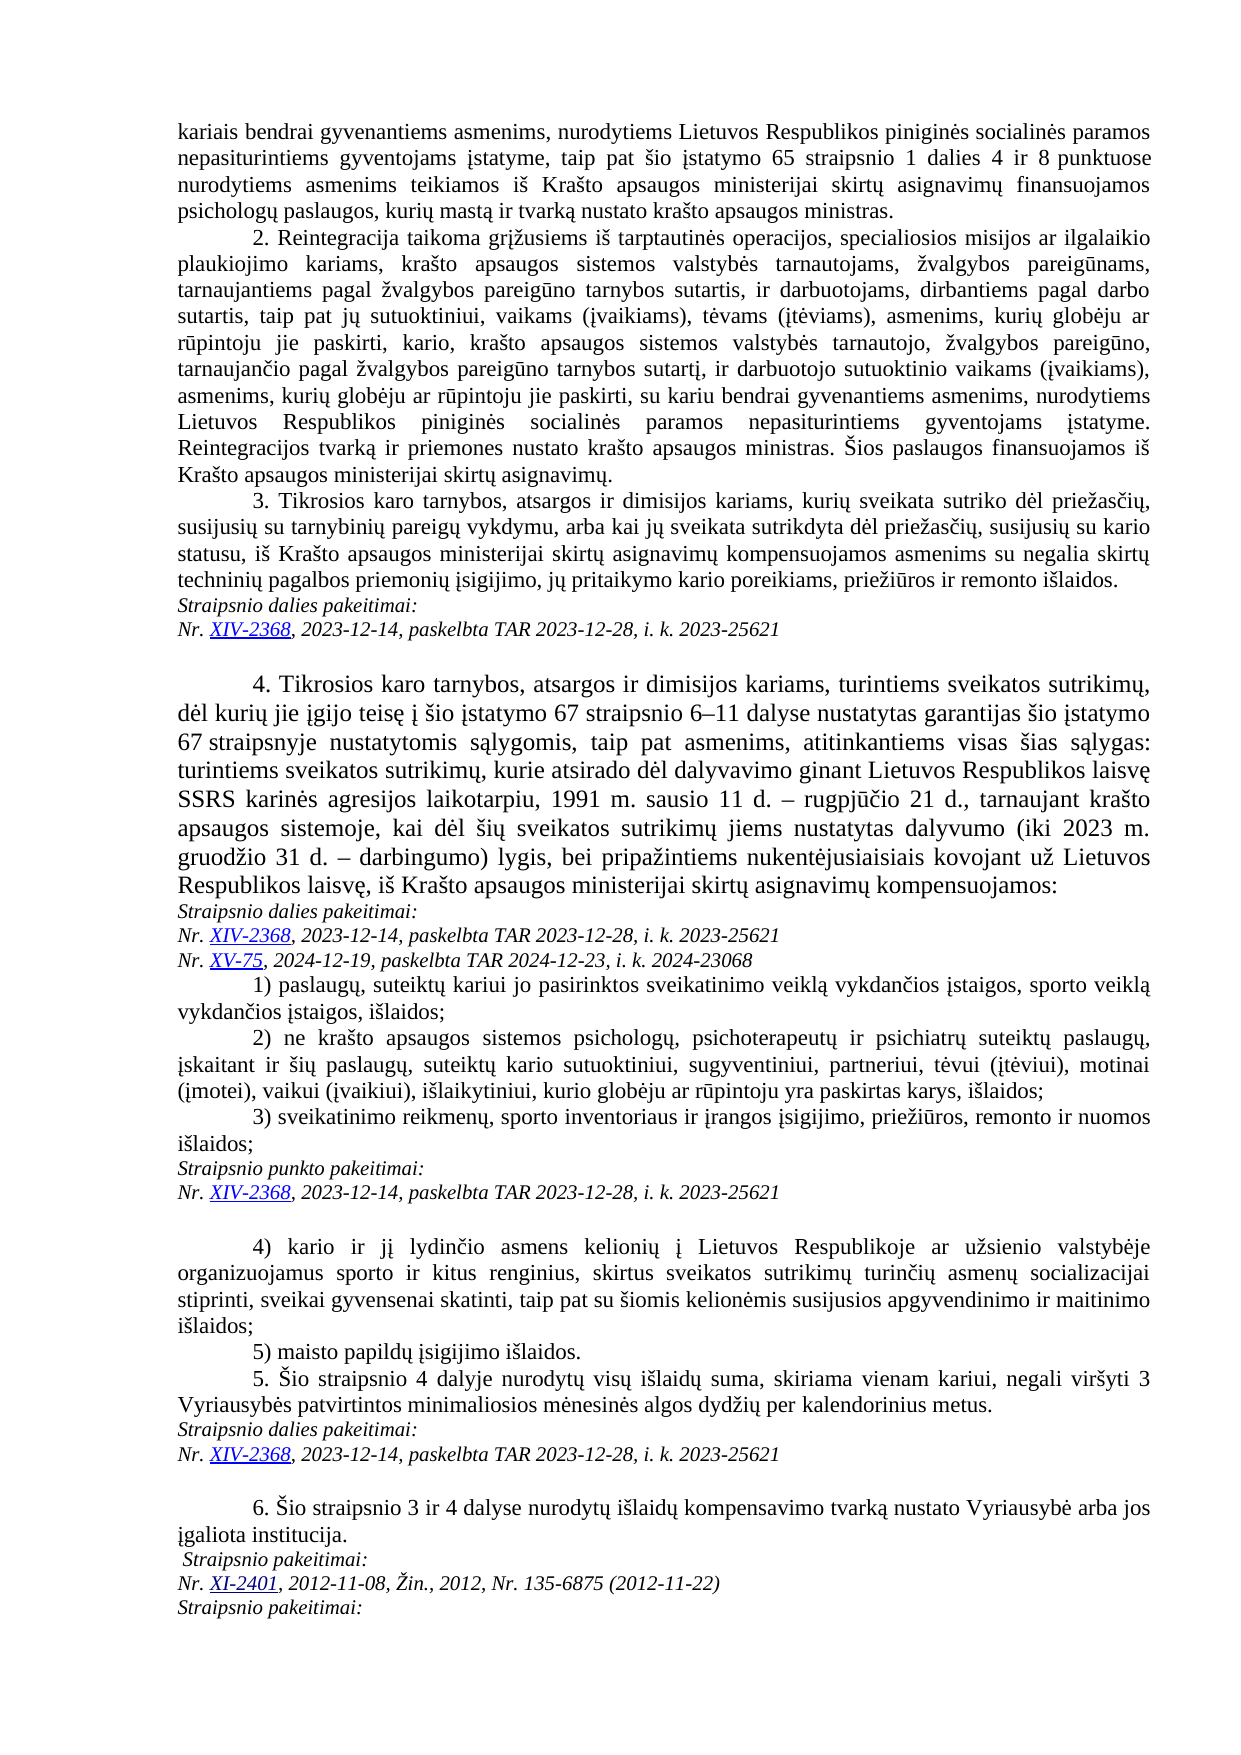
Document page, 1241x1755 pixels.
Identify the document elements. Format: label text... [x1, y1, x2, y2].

text Nr. XIV-2368, 2023-12-14, paskelbta TAR 2023-12-28, i. k. 2023-25621 [177, 617, 1152, 641]
text Straipsnio dalies pakeitimai: [177, 592, 1152, 617]
text Nr. XIV-2368, 2023-12-14, paskelbta TAR 2023-12-28, i. k. 2023-25621 [177, 1180, 1152, 1204]
text 5) maisto papildų įsigijimo išlaidos. [177, 1338, 1152, 1365]
text 3. Tikrosios karo tarnybos, atsargos ir dimisijos kariams, kurių sveikata sutriko dėl priežasčių, susijusių su tarnybinių pareigų vykdymu, arba kai jų sveikata sutrikdyta dėl priežasčių, susijusių su kario statusu, iš Krašto apsaugos ministerijai skirtų asignavimų kompensuojamos asmenims su negalia skirtų techninių pagalbos priemonių įsigijimo, jų pritaikymo kario poreikiams, priežiūros ir remonto išlaidos. [177, 487, 1152, 592]
text Straipsnio dalies pakeitimai: [177, 899, 1152, 923]
text 4. Tikrosios karo tarnybos, atsargos ir dimisijos kariams, turintiems sveikatos sutrikimų, dėl kurių jie įgijo teisę į šio įstatymo 67 straipsnio 6–11 dalyse nustatytas garantijas šio įstatymo 67 straipsnyje nustatytomis sąlygomis, taip pat asmenims, atitinkantiems visas šias sąlygas: turintiems sveikatos sutrikimų, kurie atsirado dėl dalyvavimo ginant Lietuvos Respublikos laisvę SSRS karinės agresijos laikotarpiu, 1991 m. sausio 11 d. – rugpjūčio 21 d., tarnaujant krašto apsaugos sistemoje, kai dėl šių sveikatos sutrikimų jiems nustatytas dalyvumo (iki 2023 m. gruodžio 31 d. – darbingumo) lygis, bei pripažintiems nukentėjusiaisiais kovojant už Lietuvos Respublikos laisvę, iš Krašto apsaugos ministerijai skirtų asignavimų kompensuojamos: [177, 669, 1152, 899]
text Straipsnio pakeitimai: [177, 1595, 1152, 1619]
text kariais bendrai gyvenantiems asmenims, nurodytiems Lietuvos Respublikos piniginės socialinės paramos nepasiturintiems gyventojams įstatyme, taip pat šio įstatymo 65 straipsnio 1 dalies 4 ir 8 punktuose nurodytiems asmenims teikiamos iš Krašto apsaugos ministerijai skirtų asignavimų finansuojamos psichologų paslaugos, kurių mastą ir tvarką nustato krašto apsaugos ministras. [177, 118, 1152, 223]
text Straipsnio punkto pakeitimai: [177, 1156, 1152, 1180]
text 2) ne krašto apsaugos sistemos psichologų, psichoterapeutų ir psichiatrų suteiktų paslaugų, įskaitant ir šių paslaugų, suteiktų kario sutuoktiniui, sugyventiniui, partneriui, tėvui (įtėviui), motinai (įmotei), vaikui (įvaikiui), išlaikytiniui, kurio globėju ar rūpintoju yra paskirtas karys, išlaidos; [177, 1024, 1152, 1103]
text 3) sveikatinimo reikmenų, sporto inventoriaus ir įrangos įsigijimo, priežiūros, remonto ir nuomos išlaidos; [177, 1103, 1152, 1156]
text 1) paslaugų, suteiktų kariui jo pasirinktos sveikatinimo veiklą vykdančios įstaigos, sporto veiklą vykdančios įstaigos, išlaidos; [177, 972, 1152, 1024]
text Nr. XI-2401, 2012-11-08, Žin., 2012, Nr. 135-6875 (2012-11-22) [177, 1571, 1152, 1595]
text 5. Šio straipsnio 4 dalyje nurodytų visų išlaidų suma, skiriama vienam kariui, negali viršyti 3 Vyriausybės patvirtintos minimaliosios mėnesinės algos dydžių per kalendorinius metus. [177, 1365, 1152, 1417]
text Nr. XV-75, 2024-12-19, paskelbta TAR 2024-12-23, i. k. 2024-23068 [177, 947, 1152, 972]
text Straipsnio pakeitimai: [177, 1547, 1152, 1571]
text Straipsnio dalies pakeitimai: [177, 1417, 1152, 1441]
text Nr. XIV-2368, 2023-12-14, paskelbta TAR 2023-12-28, i. k. 2023-25621 [177, 1441, 1152, 1466]
text Nr. XIV-2368, 2023-12-14, paskelbta TAR 2023-12-28, i. k. 2023-25621 [177, 923, 1152, 947]
text 4) kario ir jį lydinčio asmens kelionių į Lietuvos Respublikoje ar užsienio valstybėje organizuojamus sporto ir kitus renginius, skirtus sveikatos sutrikimų turinčių asmenų socializacijai stiprinti, sveikai gyvensenai skatinti, taip pat su šiomis kelionėmis susijusios apgyvendinimo ir maitinimo išlaidos; [177, 1233, 1152, 1338]
text 2. Reintegracija taikoma grįžusiems iš tarptautinės operacijos, specialiosios misijos ar ilgalaikio plaukiojimo kariams, krašto apsaugos sistemos valstybės tarnautojams, žvalgybos pareigūnams, tarnaujantiems pagal žvalgybos pareigūno tarnybos sutartis, ir darbuotojams, dirbantiems pagal darbo sutartis, taip pat jų sutuoktiniui, vaikams (įvaikiams), tėvams (įtėviams), asmenims, kurių globėju ar rūpintoju jie paskirti, kario, krašto apsaugos sistemos valstybės tarnautojo, žvalgybos pareigūno, tarnaujančio pagal žvalgybos pareigūno tarnybos sutartį, ir darbuotojo sutuoktinio vaikams (įvaikiams), asmenims, kurių globėju ar rūpintoju jie paskirti, su kariu bendrai gyvenantiems asmenims, nurodytiems Lietuvos Respublikos piniginės socialinės paramos nepasiturintiems gyventojams įstatyme. Reintegracijos tvarką ir priemones nustato krašto apsaugos ministras. Šios paslaugos finansuojamos iš Krašto apsaugos ministerijai skirtų asignavimų. [177, 223, 1152, 487]
text 6. Šio straipsnio 3 ir 4 dalyse nurodytų išlaidų kompensavimo tvarką nustato Vyriausybė arba jos įgaliota institucija. [177, 1494, 1152, 1547]
